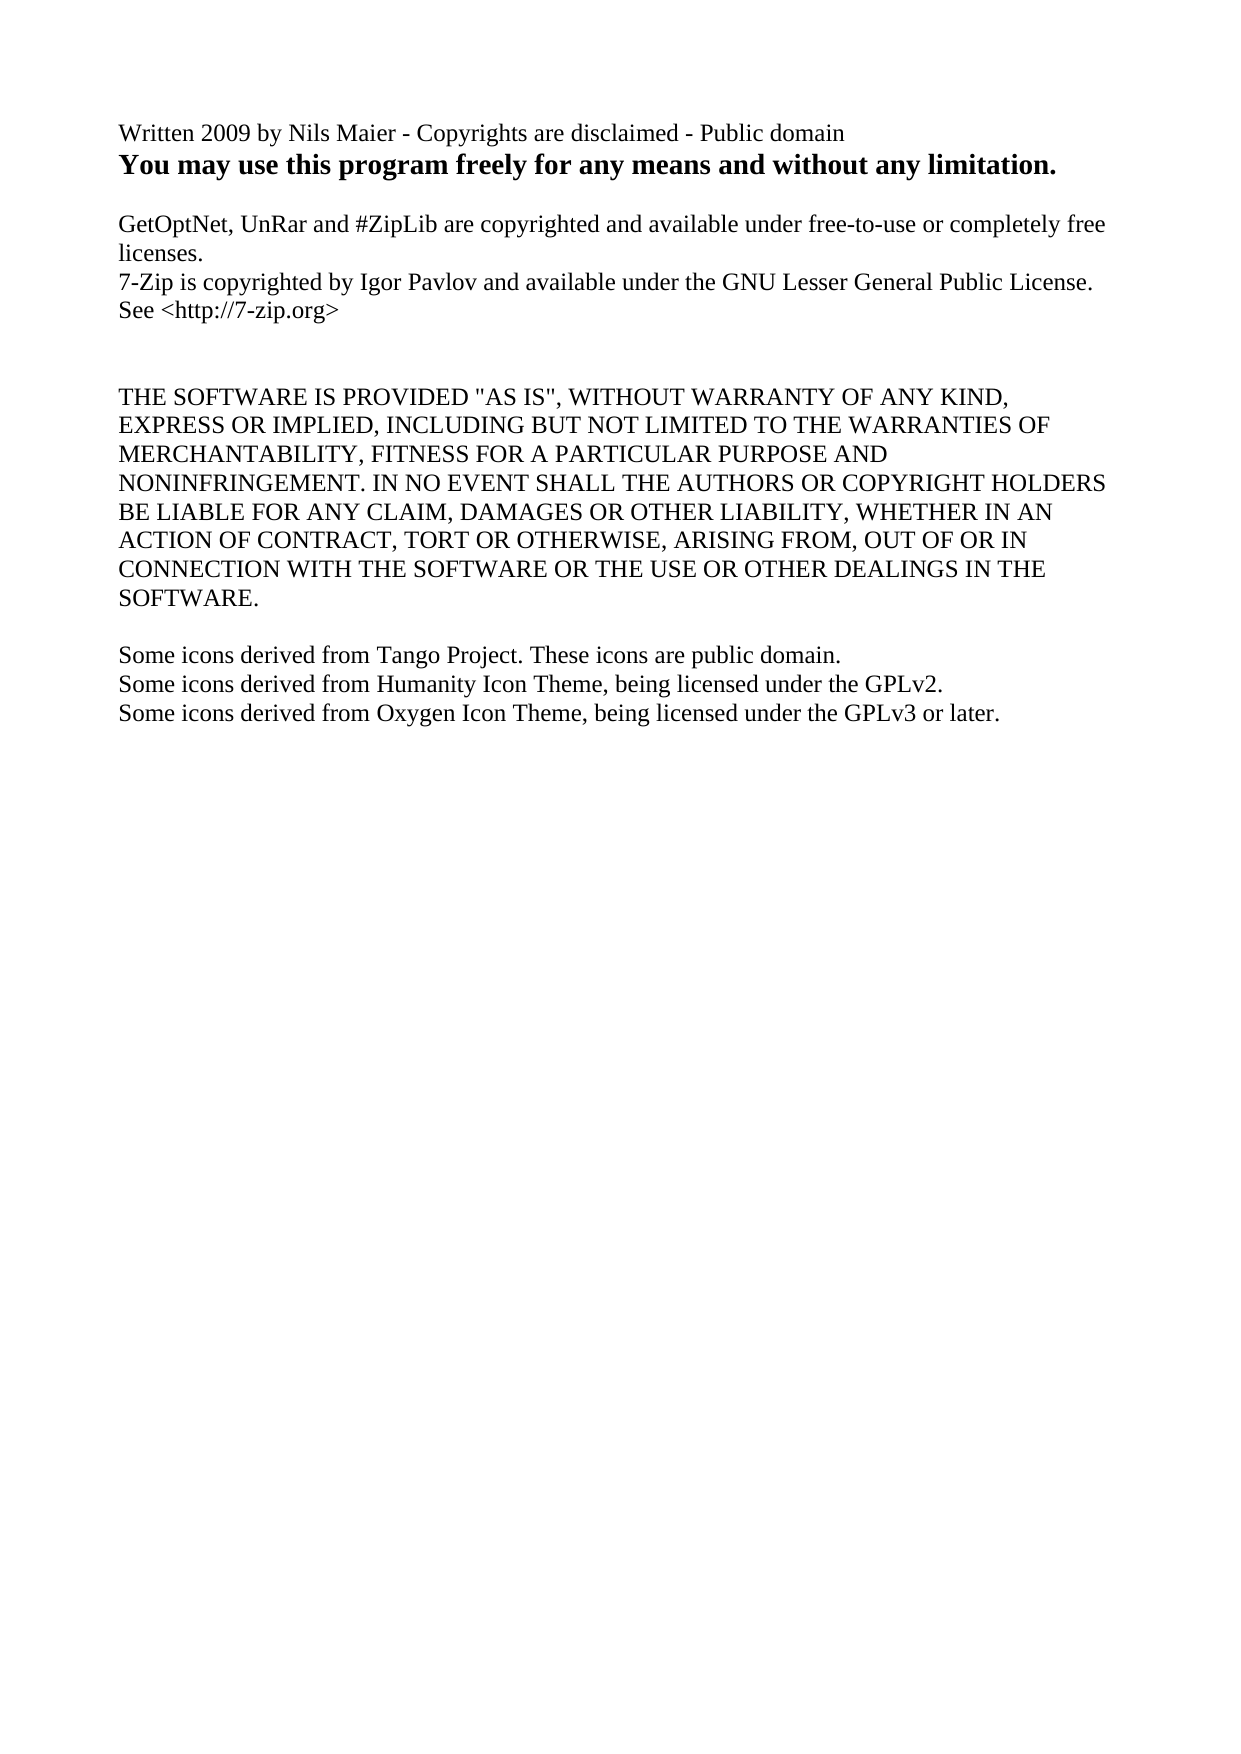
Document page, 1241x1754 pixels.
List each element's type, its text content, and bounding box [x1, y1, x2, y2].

text 7-Zip is copyrighted by Igor Pavlov and available under the GNU Lesser General Public License. See <http://7-zip.org> [118, 267, 1122, 324]
text Some icons derived from Oxygen Icon Theme, being licensed under the GPLv3 or later. [118, 698, 1122, 727]
text Written 2009 by Nils Maier - Copyrights are disclaimed - Public domain [118, 118, 1122, 147]
text THE SOFTWARE IS PROVIDED "AS IS", WITHOUT WARRANTY OF ANY KIND, EXPRESS OR IMPLIED, INCLUDING BUT NOT LIMITED TO THE WARRANTIES OF MERCHANTABILITY, FITNESS FOR A PARTICULAR PURPOSE AND NONINFRINGEMENT. IN NO EVENT SHALL THE AUTHORS OR COPYRIGHT HOLDERS BE LIABLE FOR ANY CLAIM, DAMAGES OR OTHER LIABILITY, WHETHER IN AN ACTION OF CONTRACT, TORT OR OTHERWISE, ARISING FROM, OUT OF OR IN CONNECTION WITH THE SOFTWARE OR THE USE OR OTHER DEALINGS IN THE SOFTWARE. [118, 382, 1122, 612]
text You may use this program freely for any means and without any limitation. [118, 147, 1122, 180]
text Some icons derived from Humanity Icon Theme, being licensed under the GPLv2. [118, 669, 1122, 698]
text GetOptNet, UnRar and #ZipLib are copyrighted and available under free-to-use or completely free licenses. [118, 209, 1122, 267]
text Some icons derived from Tango Project. These icons are public domain. [118, 640, 1122, 669]
